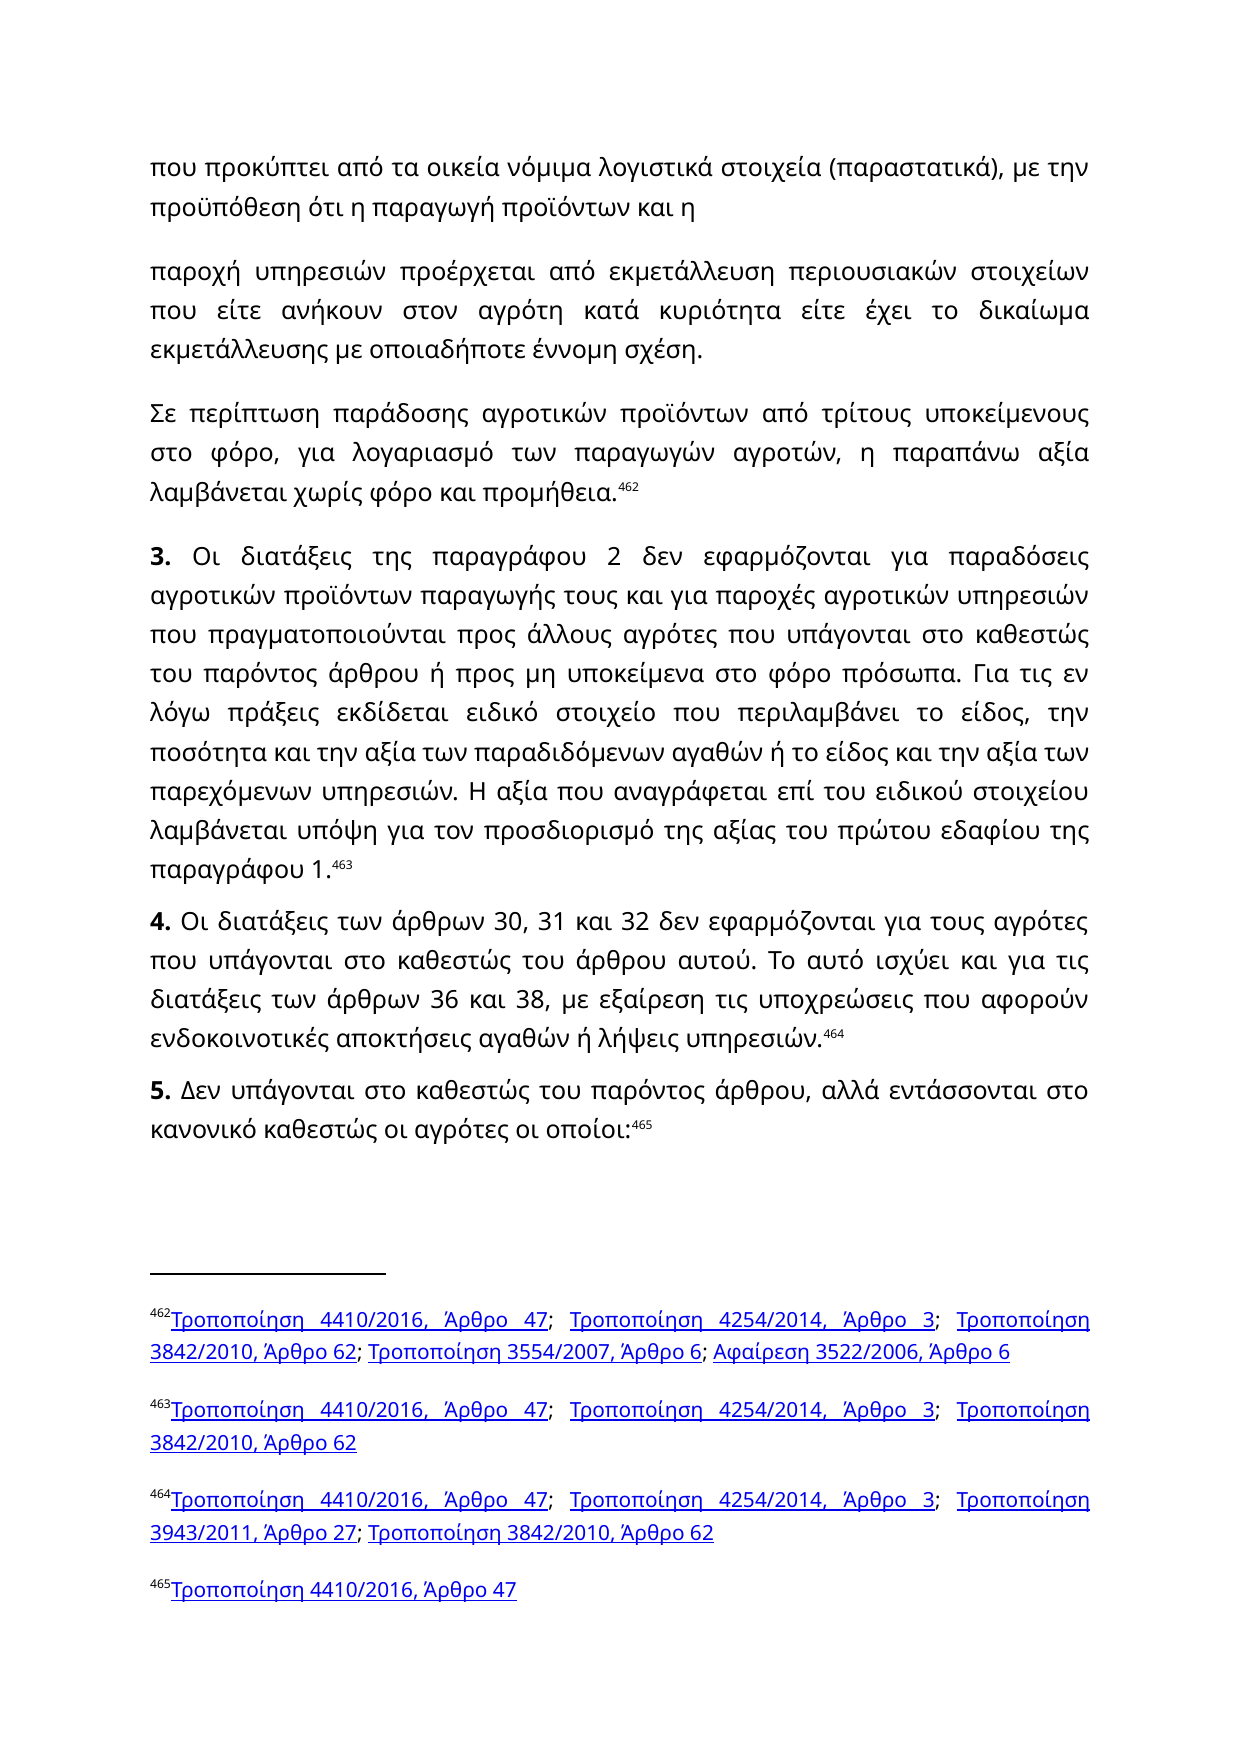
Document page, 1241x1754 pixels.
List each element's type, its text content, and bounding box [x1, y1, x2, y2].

text Τροποποίηση 4410/2016, Άρθρο 47; Τροποποίηση 4254/2014, Άρθρο 3; Τροποποίηση 3842/2010, Άρθρο 62 [150, 1395, 1090, 1456]
text Σε περίπτωση παράδοσης αγροτικών προϊόντων από τρίτους υποκείμενους στο φόρο, για λογαριασμό των παραγωγών αγροτών, η παραπάνω αξία λαμβάνεται χωρίς φόρο και προμήθεια. [150, 396, 1090, 508]
text Τροποποίηση 4410/2016, Άρθρο 47; Τροποποίηση 4254/2014, Άρθρο 3; Τροποποίηση 3943/2011, Άρθρο 27; Τροποποίηση 3842/2010, Άρθρο 62 [150, 1485, 1090, 1546]
text που προκύπτει από τα οικεία νόμιμα λογιστικά στοιχεία (παραστατικά), με την προϋπόθεση ότι η παραγωγή προϊόντων και η [150, 150, 1090, 223]
text παροχή υπηρεσιών προέρχεται από εκμετάλλευση περιουσιακών στοιχείων που είτε ανήκουν στον αγρότη κατά κυριότητα είτε έχει το δικαίωμα εκμετάλλευσης με οποιαδήποτε έννομη σχέση. [150, 253, 1090, 366]
text Τροποποίηση 4410/2016, Άρθρο 47; Τροποποίηση 4254/2014, Άρθρο 3; Τροποποίηση 3842/2010, Άρθρο 62; Τροποποίηση 3554/2007, Άρθρο 6; Αφαίρεση 3522/2006, Άρθρο 6 [150, 1305, 1090, 1366]
text 4. Οι διατάξεις των άρθρων 30, 31 και 32 δεν εφαρμόζονται για τους αγρότες που υπάγονται στο καθεστώς του άρθρου αυτού. Το αυτό ισχύει και για τις διατάξεις των άρθρων 36 και 38, με εξαίρεση τις υποχρεώσεις που αφορούν ενδοκοινοτικές αποκτήσεις αγαθών ή λήψεις υπηρεσιών. [150, 903, 1090, 1055]
text 5. Δεν υπάγονται στο καθεστώς του παρόντος άρθρου, αλλά εντάσσονται στο κανονικό καθεστώς οι αγρότες οι οποίοι: [150, 1072, 1090, 1146]
text Τροποποίηση 4410/2016, Άρθρο 47 [150, 1576, 1090, 1604]
text 3. Οι διατάξεις της παραγράφου 2 δεν εφαρμόζονται για παραδόσεις αγροτικών προϊόντων παραγωγής τους και για παροχές αγροτικών υπηρεσιών που πραγματοποιούνται προς άλλους αγρότες που υπάγονται στο καθεστώς του παρόντος άρθρου ή προς μη υποκείμενα στο φόρο πρόσωπα. Για τις εν λόγω πράξεις εκδίδεται ειδικό στοιχείο που περιλαμβάνει το είδος, την ποσότητα και την αξία των παραδιδόμενων αγαθών ή το είδος και την αξία των παρεχόμενων υπηρεσιών. Η αξία που αναγράφεται επί του ειδικού στοιχείου λαμβάνεται υπόψη για τον προσδιορισμό της αξίας του πρώτου εδαφίου της παραγράφου 1. [150, 538, 1090, 886]
